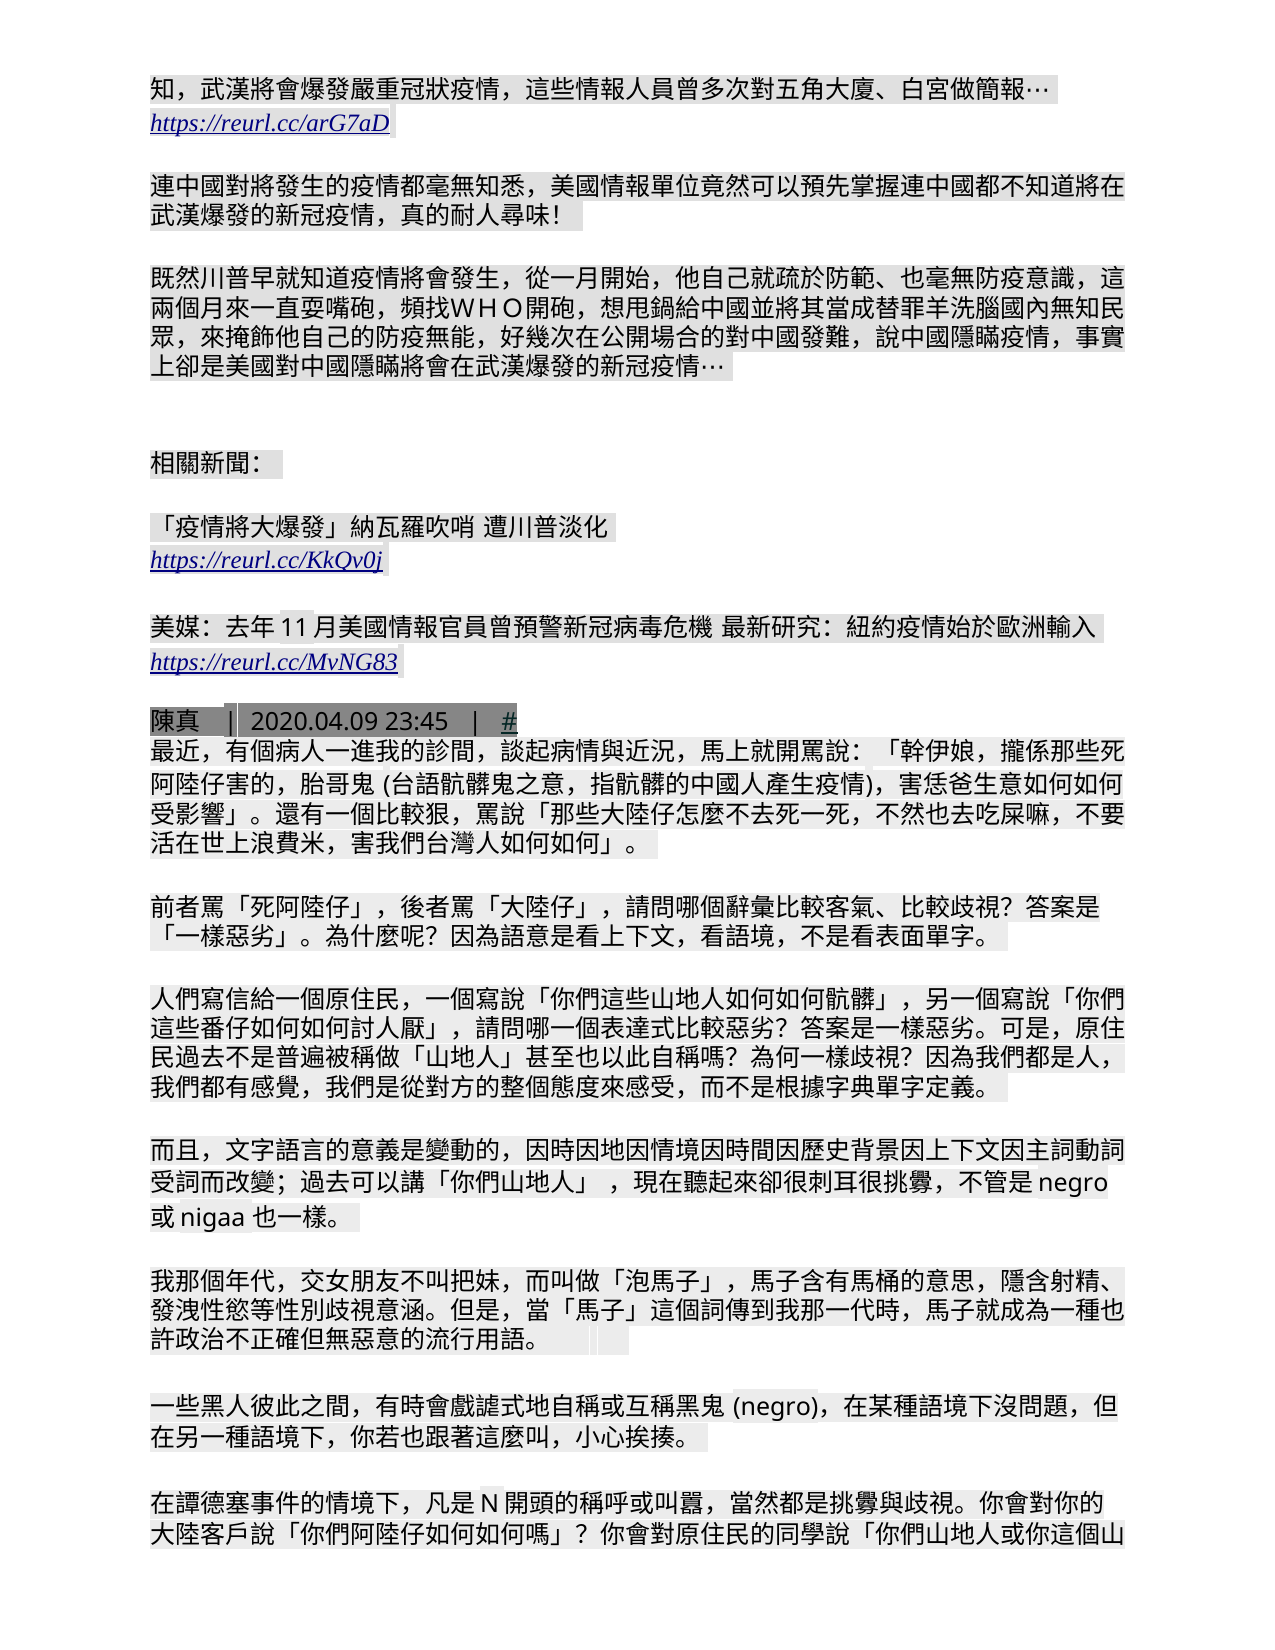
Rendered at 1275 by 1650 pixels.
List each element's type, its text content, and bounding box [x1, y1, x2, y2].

text 陳真 | 2020.04.09 23:45 | # [150, 703, 1125, 737]
text 知，武漢將會爆發嚴重冠狀疫情，這些情報人員曾多次對五角大廈、白宮做簡報⋯ https://reurl.cc/arG7aD 連中國對將發生的疫情都毫無知悉，美國情報單位竟然可以預先掌握連中國都不知道將在武漢爆發的新冠疫情，真的耐人尋味！ 既然川普早就知道疫情將會發生，從一月開始，他自己就疏於防範、也毫無防疫意識，這兩個月來一直耍嘴砲，頻找ＷＨＯ開砲，想甩鍋給中國並將其當成替罪羊洗腦國內無知民眾，來掩飾他自己的防疫無能，好幾次在公開場合的對中國發難，說中國隱瞞疫情，事實上卻是美國對中國隱瞞將會在武漢爆發的新冠疫情⋯ 相關新聞： 「疫情將大爆發」納瓦羅吹哨 遭川普淡化 https://reurl.cc/KkQv0j 美媒：去年11月美國情報官員曾預警新冠病毒危機 最新研究：紐約疫情始於歐洲輸入 https://reurl.cc/MvNG83 [150, 75, 1125, 678]
text 最近，有個病人一進我的診間，談起病情與近況，馬上就開罵說：「幹伊娘，攏係那些死阿陸仔害的，胎哥鬼 (台語骯髒鬼之意，指骯髒的中國人產生疫情)，害恁爸生意如何如何受影響」。還有一個比較狠，罵說「那些大陸仔怎麼不去死一死，不然也去吃屎嘛，不要活在世上浪費米，害我們台灣人如何如何」。 前者罵「死阿陸仔」，後者罵「大陸仔」，請問哪個辭彙比較客氣、比較歧視？答案是「一樣惡劣」。為什麼呢？因為語意是看上下文，看語境，不是看表面單字。 人們寫信給一個原住民，一個寫說「你們這些山地人如何如何骯髒」，另一個寫說「你們這些番仔如何如何討人厭」，請問哪一個表達式比較惡劣？答案是一樣惡劣。可是，原住民過去不是普遍被稱做「山地人」甚至也以此自稱嗎？為何一樣歧視？因為我們都是人，我們都有感覺，我們是從對方的整個態度來感受，而不是根據字典單字定義。 而且，文字語言的意義是變動的，因時因地因情境因時間因歷史背景因上下文因主詞動詞受詞而改變；過去可以講「你們山地人」 ，現在聽起來卻很刺耳很挑釁，不管是negro或nigaa 也一樣。 我那個年代，交女朋友不叫把妹，而叫做「泡馬子」，馬子含有馬桶的意思，隱含射精、發洩性慾等性別歧視意涵。但是，當「馬子」這個詞傳到我那一代時，馬子就成為一種也許政治不正確但無惡意的流行用語。 一些黑人彼此之間，有時會戲謔式地自稱或互稱黑鬼 (negro)，在某種語境下沒問題，但在另一種語境下，你若也跟著這麼叫，小心挨揍。 在譚德塞事件的情境下，凡是N開頭的稱呼或叫囂，當然都是挑釁與歧視。你會對你的大陸客戶說「你們阿陸仔如何如何嗎」？你會對原住民的同學說「你們山地人或你這個山 [150, 737, 1125, 1549]
